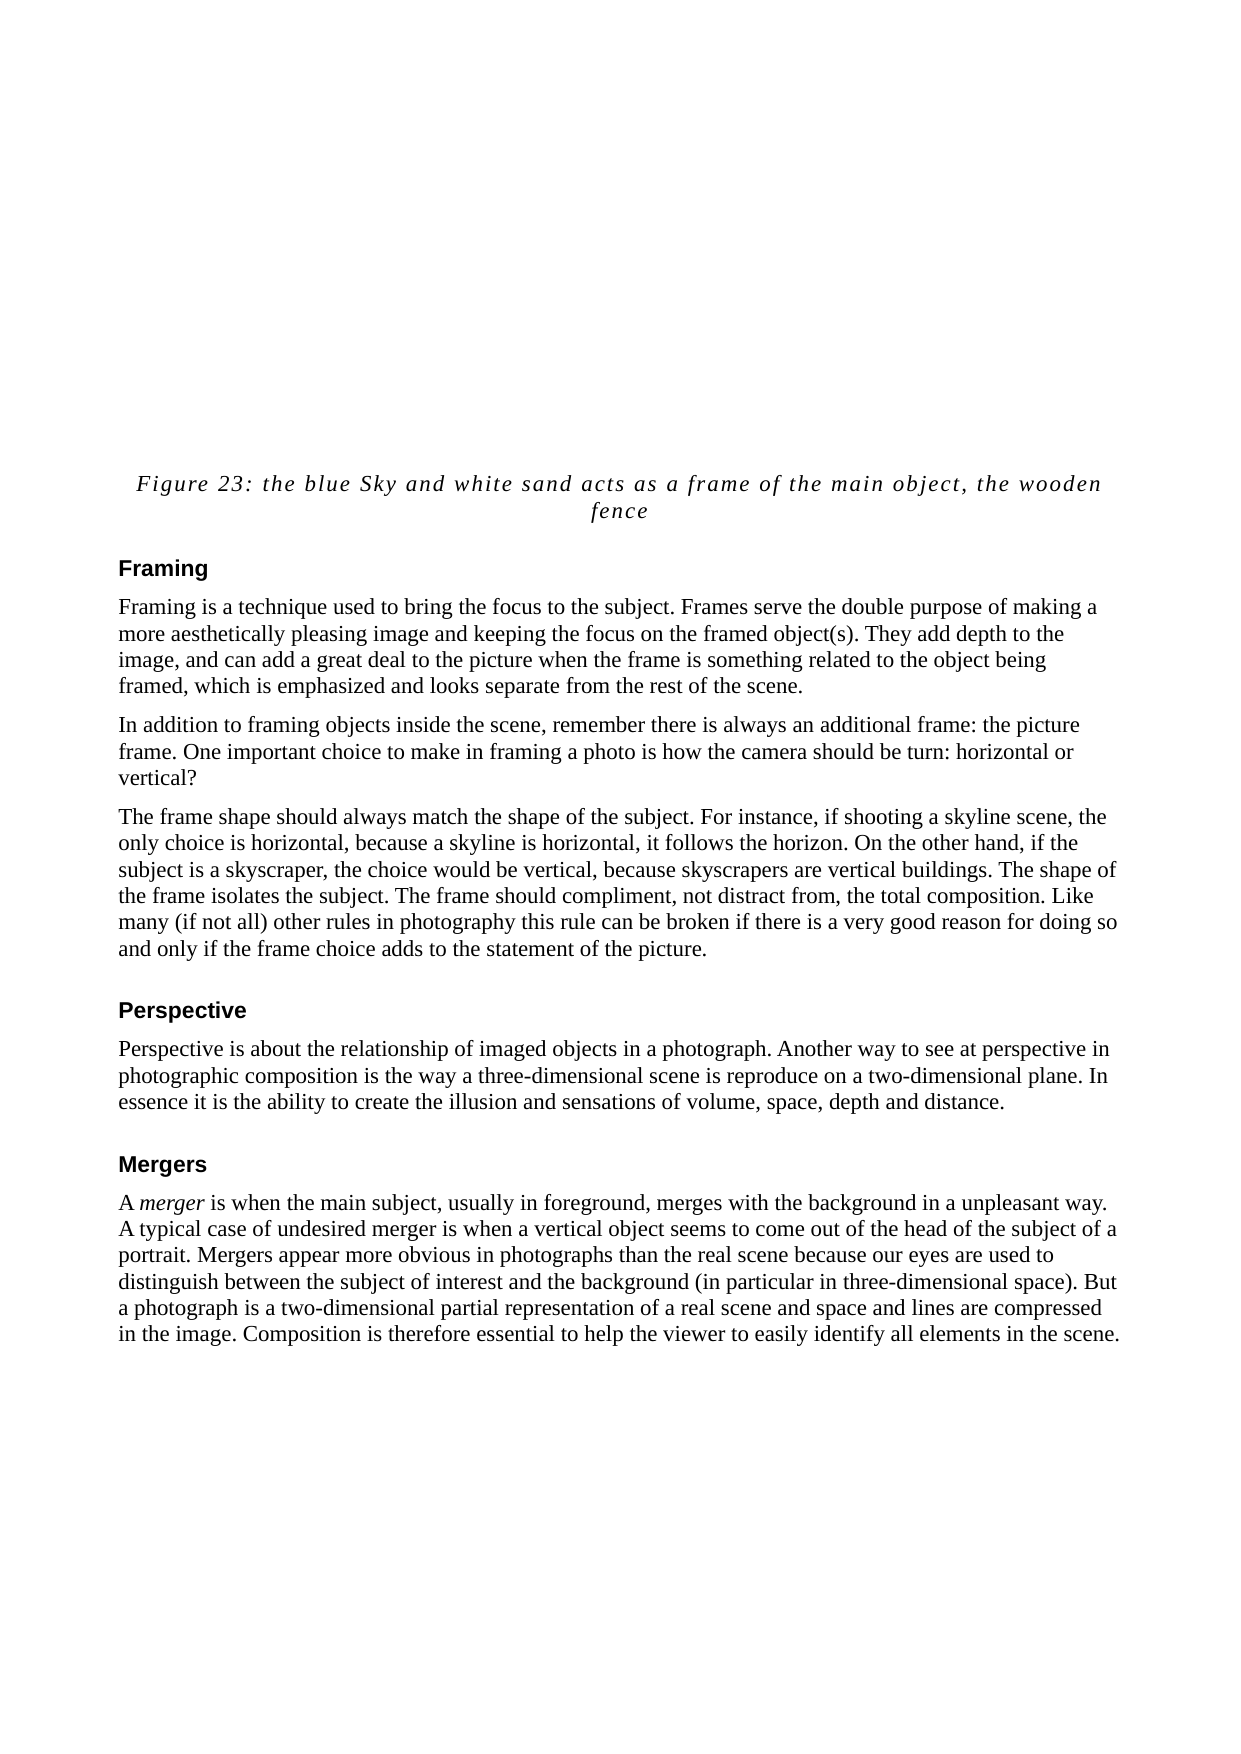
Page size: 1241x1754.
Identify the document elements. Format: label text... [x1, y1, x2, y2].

subtitle Framing [118, 523, 1122, 582]
text A merger is when the main subject, usually in foreground, merges with the background in a unpleasant way. A typical case of undesired merger is when a vertical object seems to come out of the head of the subject of a portrait. Mergers appear more obvious in photographs than the real scene because our eyes are used to distinguish between the subject of interest and the background (in particular in three-dimensional space). But a photograph is a two-dimensional partial representation of a real scene and space and lines are compressed in the image. Composition is therefore essential to help the viewer to easily identify all elements in the scene. [118, 1189, 1122, 1347]
text Figure 23: the blue Sky and white sand acts as a frame of the main object, the wooden fence [118, 128, 1122, 523]
subtitle Mergers [118, 1151, 1122, 1177]
text Perspective is about the relationship of imaged objects in a photograph. Another way to see at perspective in photographic composition is the way a three-dimensional scene is reproduce on a two-dimensional plane. In essence it is the ability to create the illusion and sensations of volume, space, depth and distance. [118, 1035, 1122, 1114]
subtitle [118, 116, 1122, 128]
text Framing is a technique used to bring the focus to the subject. Frames serve the double purpose of making a more aesthetically pleasing image and keeping the focus on the framed object(s). They add depth to the image, and can add a great deal to the picture when the frame is something related to the object being framed, which is emphasized and looks separate from the rest of the scene. [118, 593, 1122, 699]
subtitle Perspective [118, 997, 1122, 1023]
text In addition to framing objects inside the scene, remember there is always an additional frame: the picture frame. One important choice to make in framing a photo is how the camera should be turn: horizontal or vertical? [118, 711, 1122, 790]
text The frame shape should always match the shape of the subject. For instance, if shooting a skyline scene, the only choice is horizontal, because a skyline is horizontal, it follows the horizon. On the other hand, if the subject is a skyscraper, the choice would be vertical, because skyscrapers are vertical buildings. The shape of the frame isolates the subject. The frame should compliment, not distract from, the total composition. Like many (if not all) other rules in photography this rule can be broken if there is a very good reason for doing so and only if the frame choice adds to the statement of the picture. [118, 803, 1122, 961]
